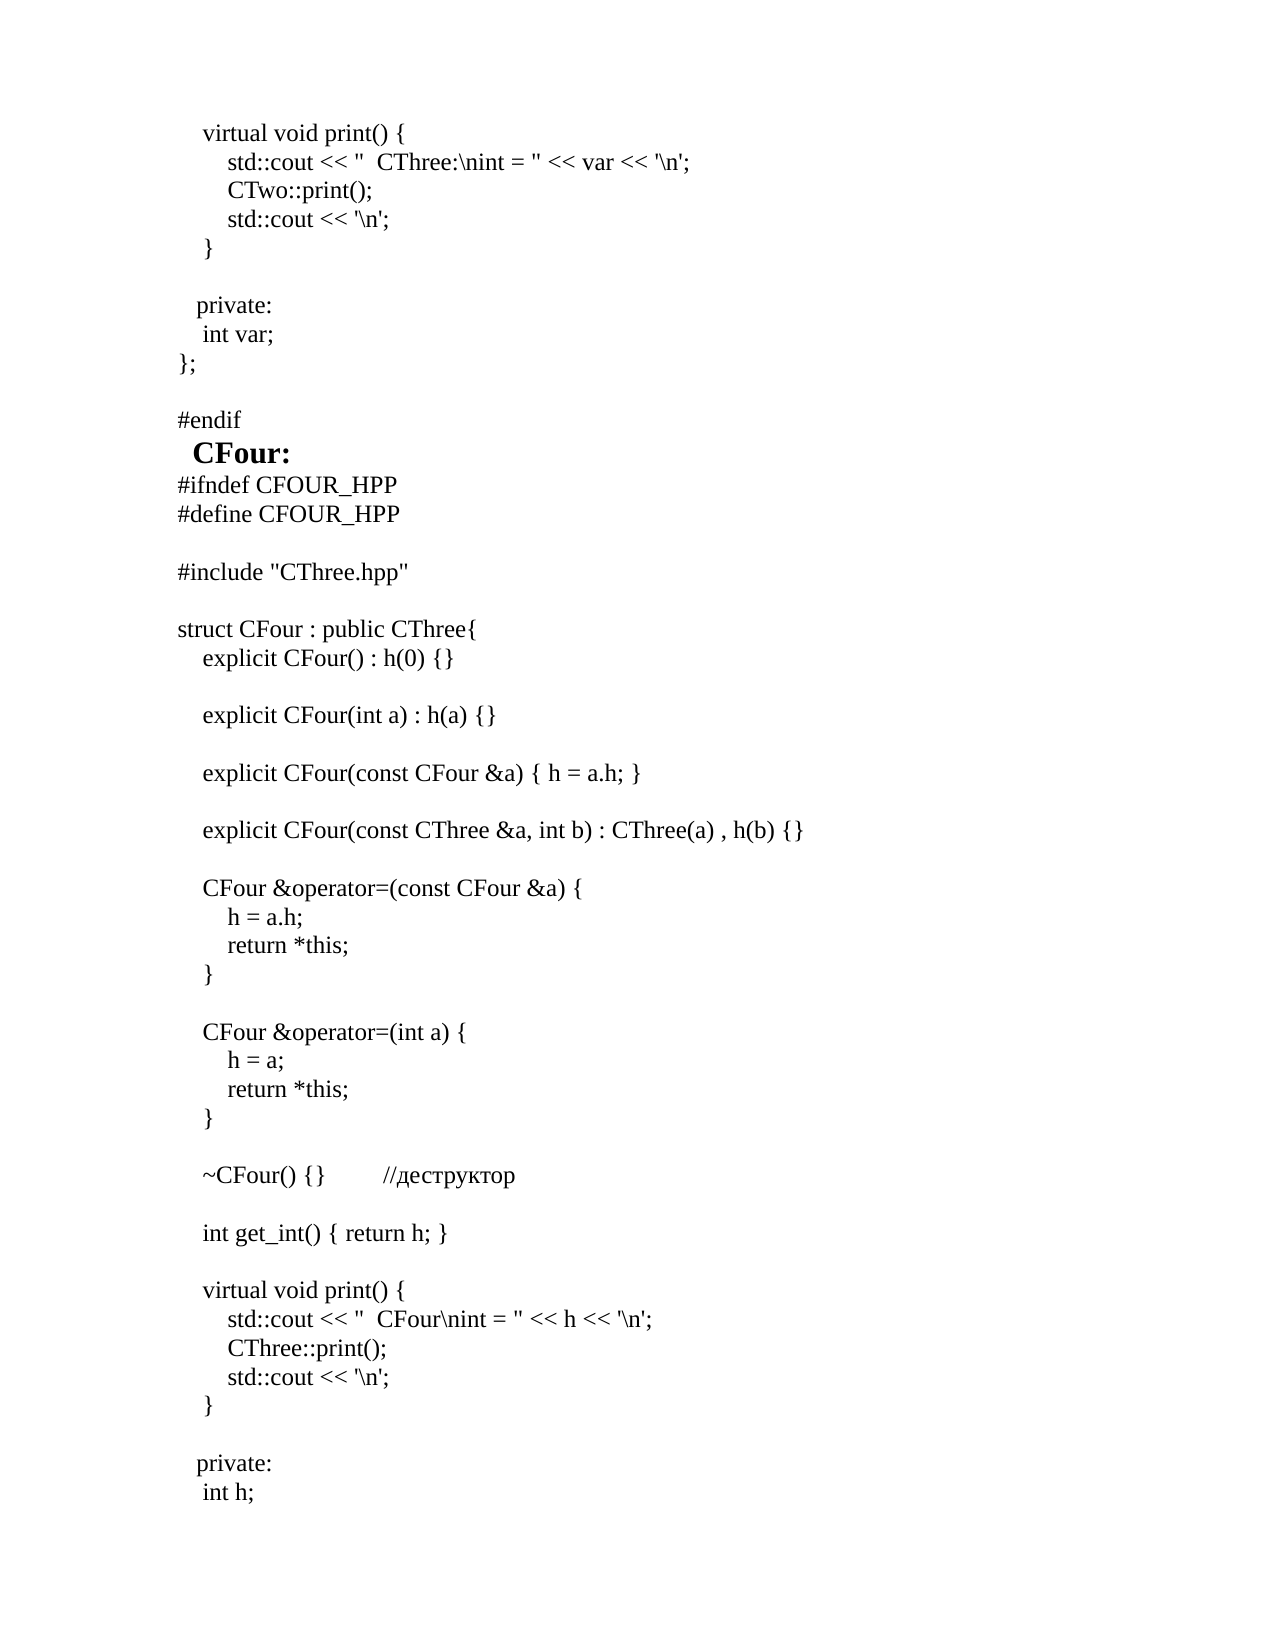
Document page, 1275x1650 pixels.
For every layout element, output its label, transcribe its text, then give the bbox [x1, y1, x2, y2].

text std::cout << " CThree:\nint = " << var << '\n'; [118, 147, 1157, 176]
text h = a; [118, 1045, 1157, 1074]
text explicit CFour(int a) : h(a) {} [118, 700, 1157, 729]
text CFour &operator=(const CFour &a) { [118, 873, 1157, 902]
text private: [118, 1448, 1157, 1477]
text explicit CFour(const CFour &a) { h = a.h; } [118, 758, 1157, 787]
text CFour &operator=(int a) { [118, 1017, 1157, 1045]
text #include "CThree.hpp" [118, 557, 1157, 585]
text virtual void print() { [118, 118, 1157, 147]
text private: [118, 291, 1157, 319]
text #define CFOUR_HPP [118, 499, 1157, 528]
text h = a.h; [118, 902, 1157, 930]
text int get_int() { return h; } [118, 1218, 1157, 1247]
text std::cout << '\n'; [118, 204, 1157, 233]
text struct CFour : public CThree{ [118, 614, 1157, 643]
text #endif [118, 406, 1157, 434]
text }; [118, 348, 1157, 377]
text int var; [118, 319, 1157, 348]
text CFour: [118, 434, 1157, 470]
text int h; [118, 1477, 1157, 1505]
text return *this; [118, 930, 1157, 959]
text ~CFour() {} //деструктор [118, 1160, 1157, 1189]
text std::cout << " CFour\nint = " << h << '\n'; [118, 1304, 1157, 1333]
text } [118, 233, 1157, 262]
text #ifndef CFOUR_HPP [118, 470, 1157, 499]
text return *this; [118, 1074, 1157, 1103]
text explicit CFour() : h(0) {} [118, 643, 1157, 672]
text explicit CFour(const CThree &a, int b) : CThree(a) , h(b) {} [118, 815, 1157, 844]
text } [118, 1103, 1157, 1132]
text } [118, 1390, 1157, 1419]
text CThree::print(); [118, 1333, 1157, 1362]
text std::cout << '\n'; [118, 1362, 1157, 1390]
text virtual void print() { [118, 1275, 1157, 1304]
text } [118, 959, 1157, 988]
text CTwo::print(); [118, 176, 1157, 204]
